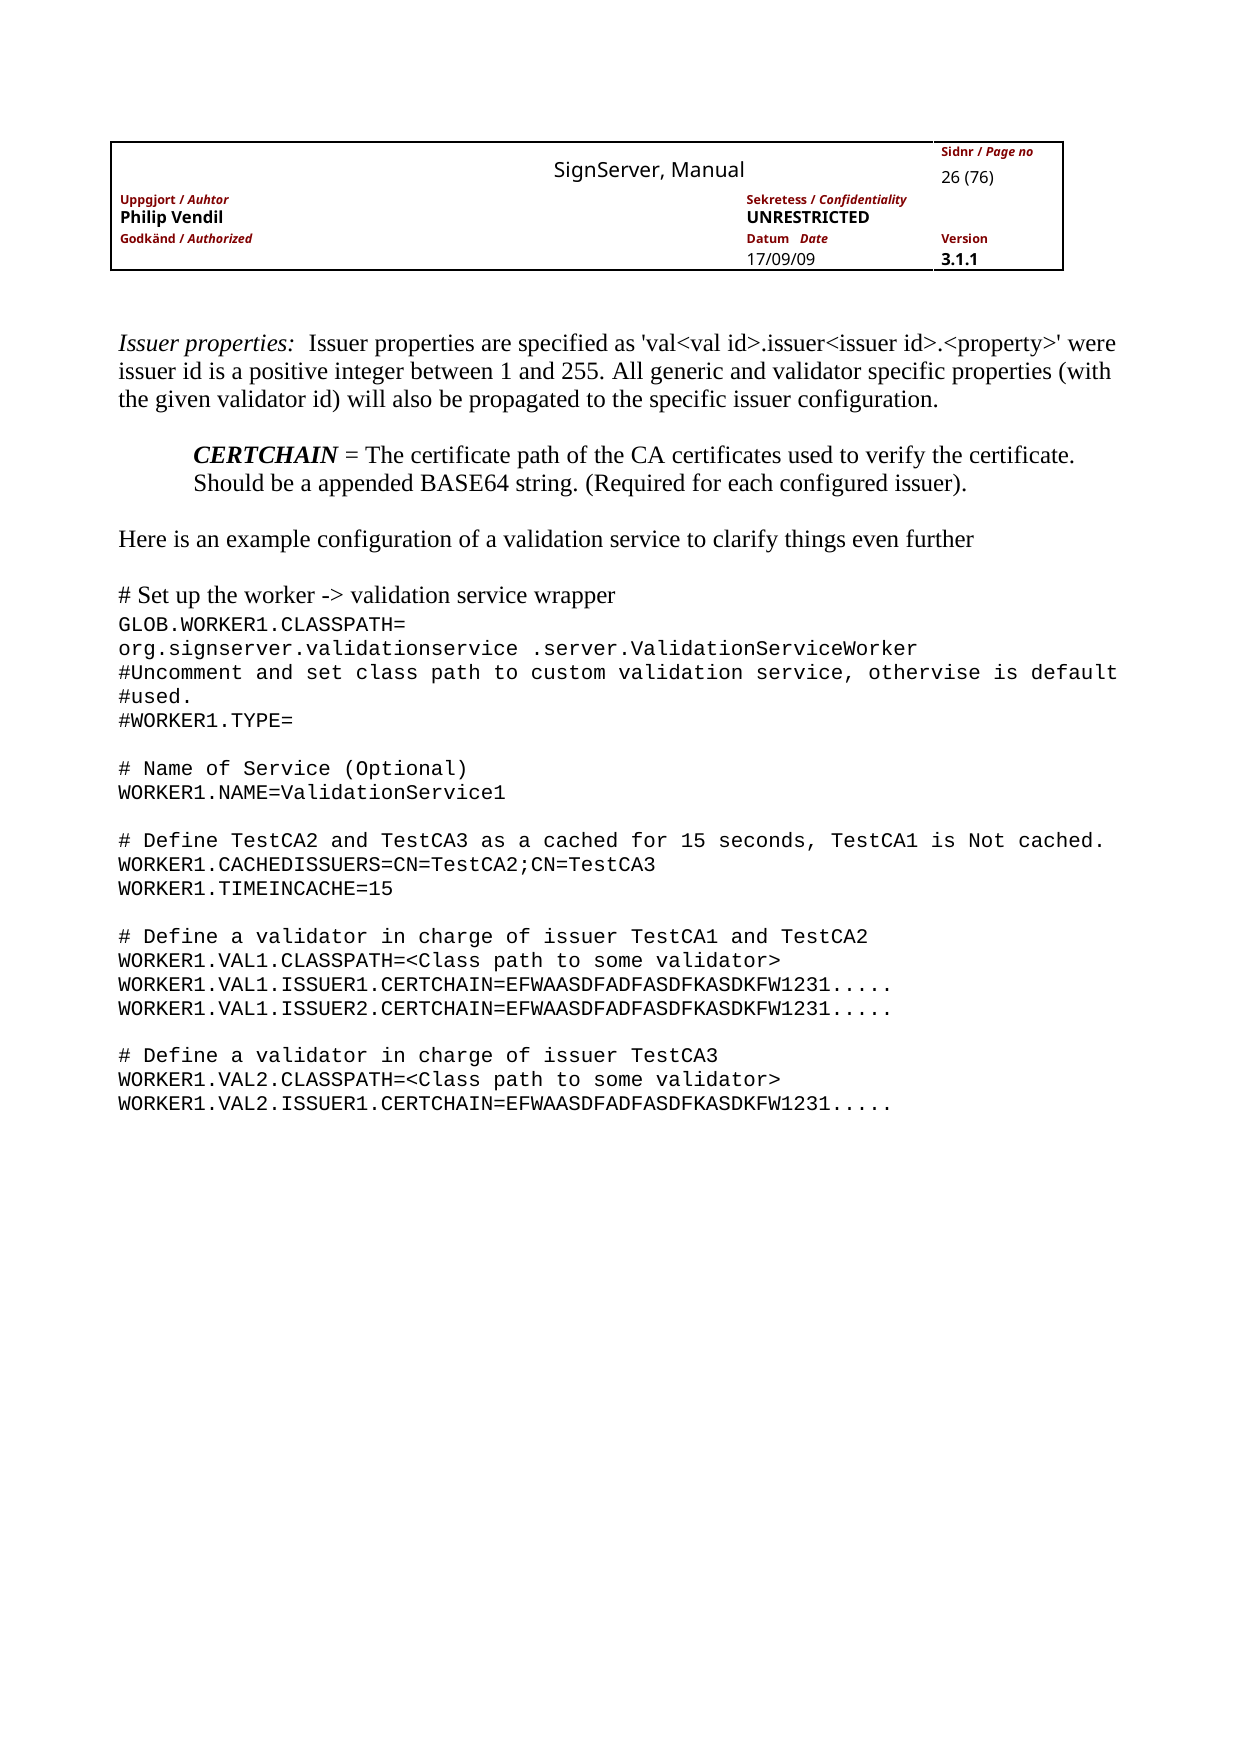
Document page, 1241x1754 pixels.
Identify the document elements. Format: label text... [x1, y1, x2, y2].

text # Define a validator in charge of issuer TestCA3 [118, 1045, 1122, 1069]
text GLOB.WORKER1.CLASSPATH= org.signserver.validationservice .server.ValidationServiceWorker [118, 609, 1122, 662]
text #WORKER1.TYPE= [118, 710, 1122, 734]
text # Set up the worker -> validation service wrapper [118, 581, 1122, 609]
text Issuer properties: Issuer properties are specified as 'val<val id>.issuer<issuer id>.<property>' were issuer id is a positive integer between 1 and 255. All generic and validator specific properties (with the given validator id) will also be propagated to the specific issuer configuration. [118, 329, 1122, 413]
text WORKER1.VAL1.ISSUER1.CERTCHAIN=EFWAASDFADFASDFKASDKFW1231..... [118, 973, 1122, 997]
text WORKER1.VAL2.CLASSPATH=<Class path to some validator> [118, 1069, 1122, 1093]
text WORKER1.VAL1.ISSUER2.CERTCHAIN=EFWAASDFADFASDFKASDKFW1231..... [118, 997, 1122, 1021]
text CERTCHAIN = The certificate path of the CA certificates used to verify the certificate. Should be a appended BASE64 string. (Required for each configured issuer). [193, 441, 1122, 497]
text WORKER1.VAL1.CLASSPATH=<Class path to some validator> [118, 949, 1122, 973]
text Here is an example configuration of a validation service to clarify things even further [118, 525, 1122, 553]
text # Define a validator in charge of issuer TestCA1 and TestCA2 [118, 926, 1122, 949]
text #Uncomment and set class path to custom validation service, othervise is default #used. [118, 662, 1122, 710]
text # Define TestCA2 and TestCA3 as a cached for 15 seconds, TestCA1 is Not cached. [118, 830, 1122, 854]
text WORKER1.NAME=ValidationService1 [118, 782, 1122, 806]
text WORKER1.TIMEINCACHE=15 [118, 878, 1122, 902]
text # Name of Service (Optional) [118, 758, 1122, 782]
text WORKER1.CACHEDISSUERS=CN=TestCA2;CN=TestCA3 [118, 854, 1122, 878]
text WORKER1.VAL2.ISSUER1.CERTCHAIN=EFWAASDFADFASDFKASDKFW1231..... [118, 1093, 1122, 1117]
